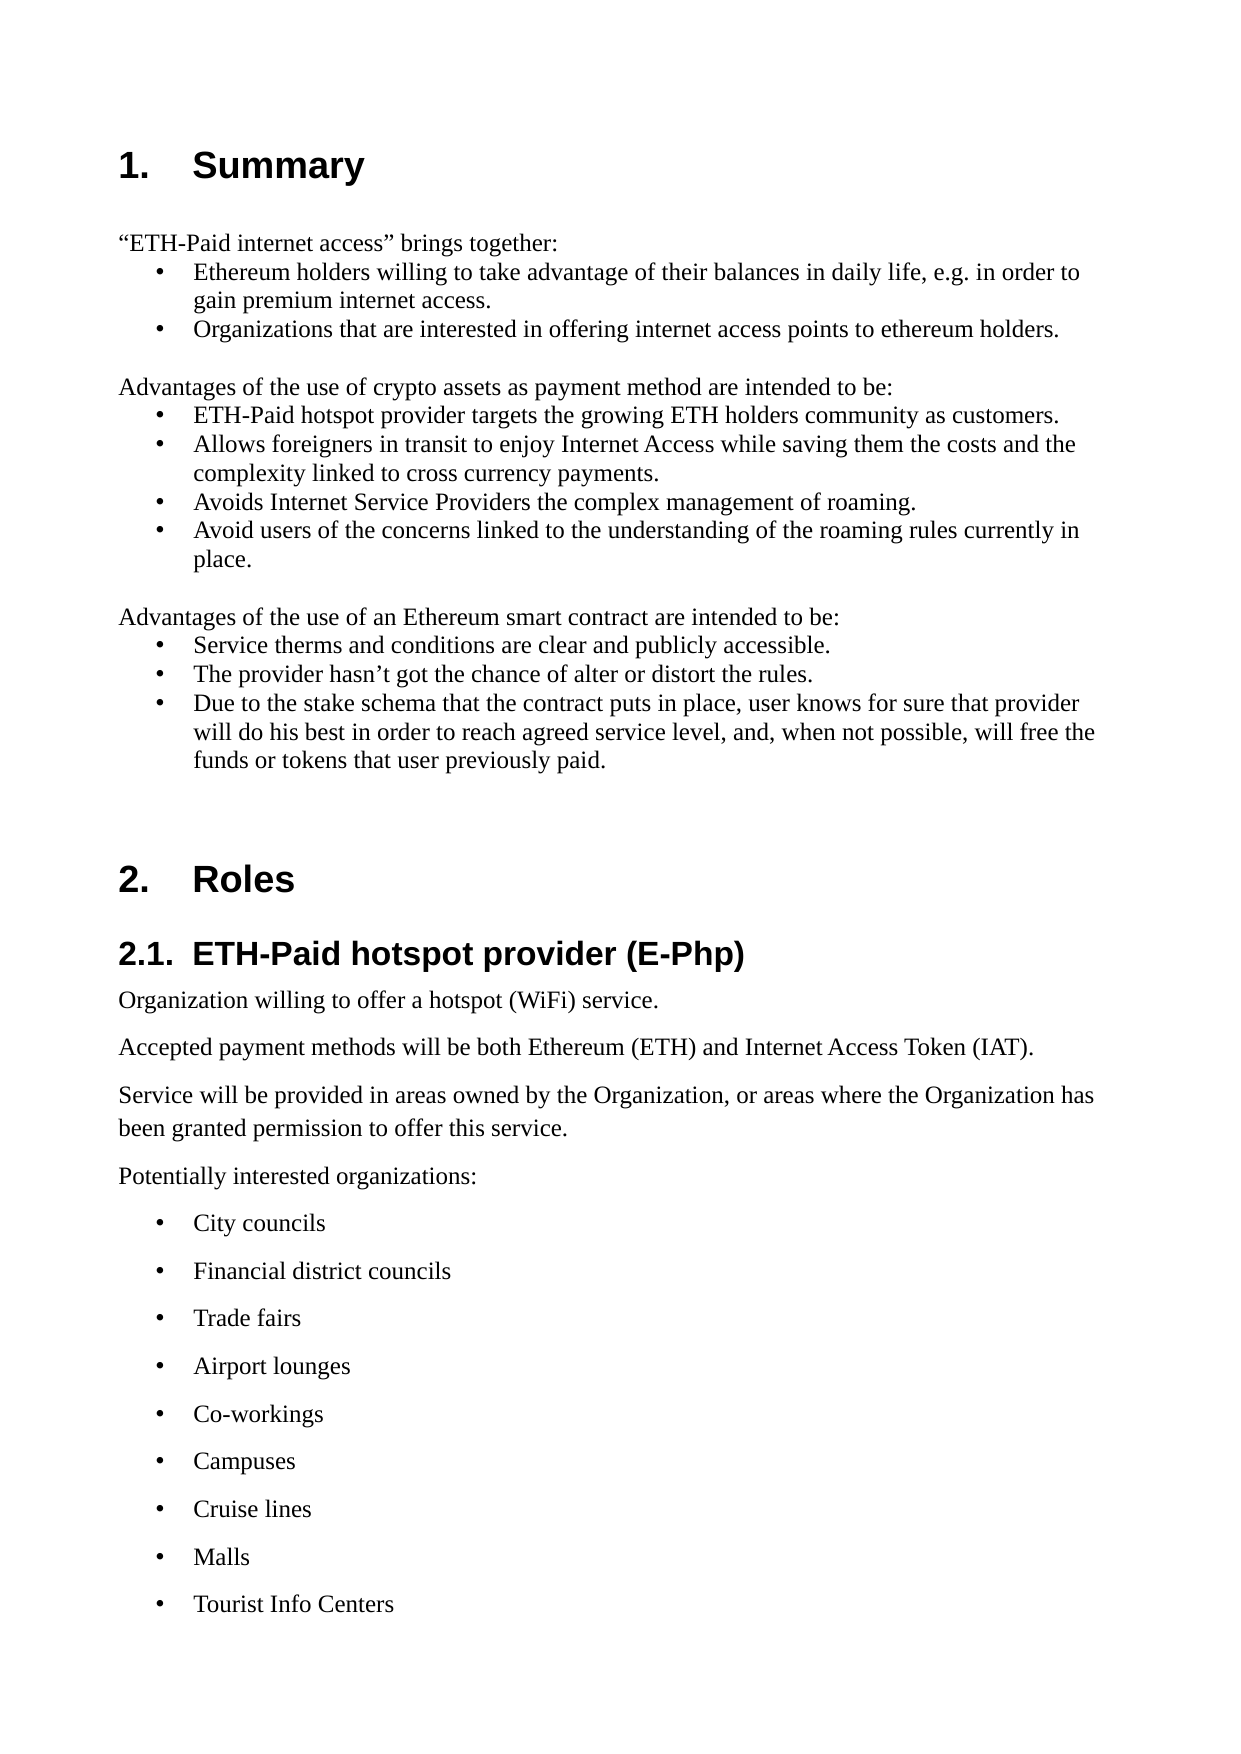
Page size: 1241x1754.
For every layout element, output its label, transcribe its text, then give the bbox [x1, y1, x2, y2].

subtitle Summary [118, 143, 1122, 187]
list Service therms and conditions are clear and publicly accessible. [156, 631, 1122, 659]
list City councils [156, 1208, 1122, 1237]
list Cruise lines [156, 1494, 1122, 1523]
list Allows foreigners in transit to enjoy Internet Access while saving them the costs and the complexity linked to cross currency payments. [156, 429, 1122, 487]
list Co-workings [156, 1399, 1122, 1427]
list Avoid users of the concerns linked to the understanding of the roaming rules currently in place. [156, 516, 1122, 573]
list Malls [156, 1542, 1122, 1570]
list Avoids Internet Service Providers the complex management of roaming. [156, 487, 1122, 516]
list Organizations that are interested in offering internet access points to ethereum holders. [156, 314, 1122, 343]
list Due to the stake schema that the contract puts in place, user knows for sure that provider will do his best in order to reach agreed service level, and, when not possible, will free the funds or tokens that user previously paid. [156, 688, 1122, 774]
text Advantages of the use of an Ethereum smart contract are intended to be: [118, 602, 1122, 631]
text Advantages of the use of crypto assets as payment method are intended to be: [118, 372, 1122, 401]
text Organization willing to offer a hotspot (WiFi) service. [118, 985, 1122, 1014]
list ETH-Paid hotspot provider targets the growing ETH holders community as customers. [156, 401, 1122, 429]
text Service will be provided in areas owned by the Organization, or areas where the Organization has been granted permission to offer this service. [118, 1080, 1122, 1142]
list Financial district councils [156, 1256, 1122, 1285]
subtitle Roles [118, 857, 1122, 900]
list Trade fairs [156, 1303, 1122, 1332]
list Ethereum holders willing to take advantage of their balances in daily life, e.g. in order to gain premium internet access. [156, 257, 1122, 314]
list Campuses [156, 1446, 1122, 1475]
list Tourist Info Centers [156, 1589, 1122, 1618]
list The provider hasn’t got the chance of alter or distort the rules. [156, 659, 1122, 688]
list Airport lounges [156, 1351, 1122, 1380]
text Potentially interested organizations: [118, 1161, 1122, 1189]
text Accepted payment methods will be both Ethereum (ETH) and Internet Access Token (IAT). [118, 1032, 1122, 1061]
text “ETH-Paid internet access” brings together: [118, 228, 1122, 257]
subtitle ETH-Paid hotspot provider (E-Php) [118, 934, 1122, 972]
